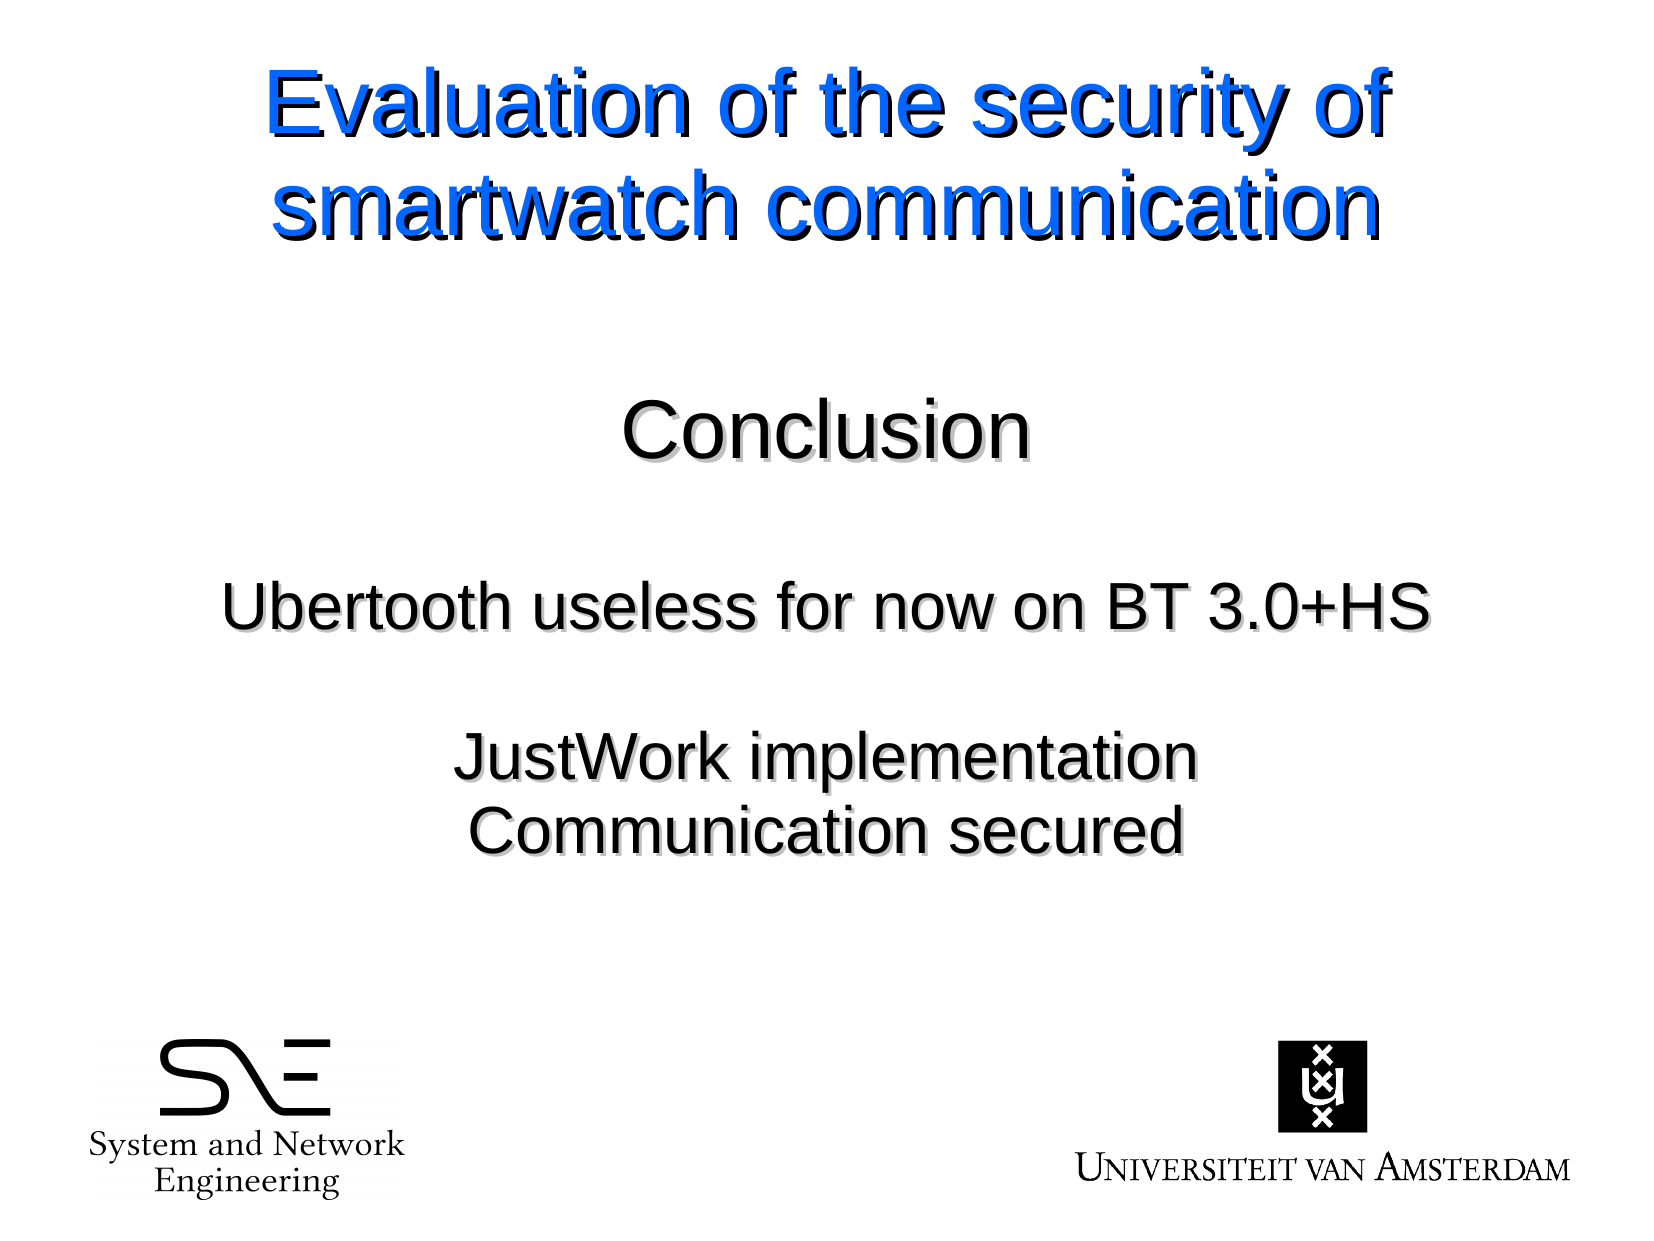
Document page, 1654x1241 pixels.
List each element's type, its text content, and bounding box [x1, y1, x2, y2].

picture [90, 1039, 405, 1201]
picture [1068, 1034, 1576, 1187]
title Evaluation of the security of smartwatch communication [82, 49, 1571, 257]
subtitle Conclusion Ubertooth useless for now on BT 3.0+HS JustWork implementation Communication secured [82, 290, 1571, 1129]
